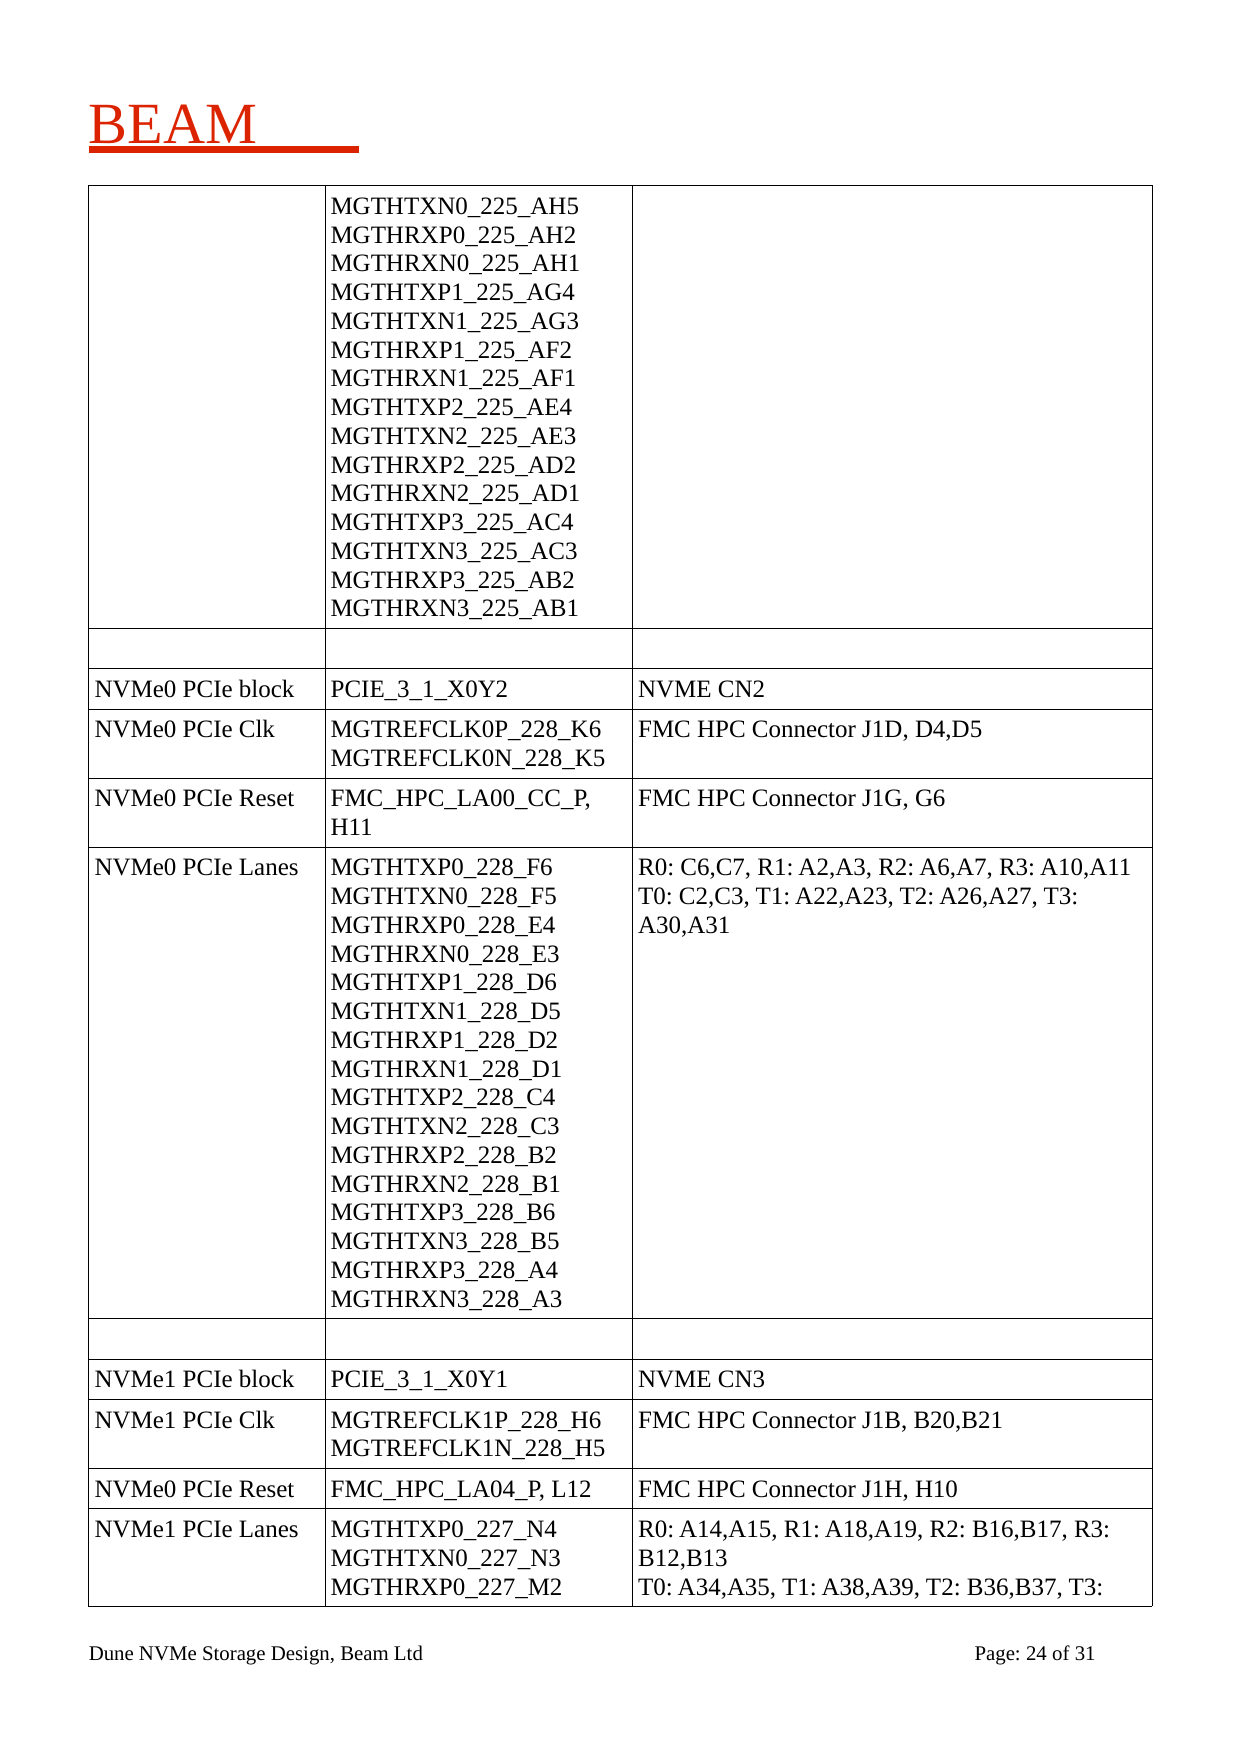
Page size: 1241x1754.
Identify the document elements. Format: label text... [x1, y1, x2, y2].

table_cell [633, 1319, 1152, 1358]
table_cell [633, 629, 1152, 668]
table_cell NVMe1 PCIe Clk [89, 1400, 325, 1468]
table_cell MGTREFCLK1P_228_H6 MGTREFCLK1N_228_H5 [326, 1400, 632, 1468]
table_cell FMC HPC Connector J1H, H10 [633, 1469, 1152, 1508]
table_cell FMC_HPC_LA00_CC_P, H11 [326, 779, 632, 847]
table_cell NVMe0 PCIe Reset [89, 779, 325, 847]
table_cell R0: A14,A15, R1: A18,A19, R2: B16,B17, R3: B12,B13 T0: A34,A35, T1: A38,A39, T2: B36,B37, T3: [633, 1509, 1152, 1606]
table_cell [326, 1319, 632, 1358]
table_cell FMC HPC Connector J1B, B20,B21 [633, 1400, 1152, 1468]
table_cell FMC_HPC_LA04_P, L12 [326, 1469, 632, 1508]
table_cell [326, 629, 632, 668]
table_cell NVMe0 PCIe Lanes [89, 848, 325, 1318]
table_cell NVMe0 PCIe Clk [89, 710, 325, 778]
table_cell [89, 629, 325, 668]
table_cell PCIE_3_1_X0Y1 [326, 1360, 632, 1399]
table_cell [89, 186, 325, 628]
table_cell MGTHTXN0_225_AH5 MGTHRXP0_225_AH2 MGTHRXN0_225_AH1 MGTHTXP1_225_AG4 MGTHTXN1_225_AG3 MGTHRXP1_225_AF2 MGTHRXN1_225_AF1 MGTHTXP2_225_AE4 MGTHTXN2_225_AE3 MGTHRXP2_225_AD2 MGTHRXN2_225_AD1 MGTHTXP3_225_AC4 MGTHTXN3_225_AC3 MGTHRXP3_225_AB2 MGTHRXN3_225_AB1 [326, 186, 632, 628]
table_cell FMC HPC Connector J1G, G6 [633, 779, 1152, 847]
table_cell NVME CN3 [633, 1360, 1152, 1399]
table_cell NVMe0 PCIe Reset [89, 1469, 325, 1508]
table_cell FMC HPC Connector J1D, D4,D5 [633, 710, 1152, 778]
table_cell NVME CN2 [633, 669, 1152, 708]
table_cell MGTHTXP0_227_N4 MGTHTXN0_227_N3 MGTHRXP0_227_M2 [326, 1509, 632, 1606]
table_cell [89, 1319, 325, 1358]
table_cell R0: C6,C7, R1: A2,A3, R2: A6,A7, R3: A10,A11 T0: C2,C3, T1: A22,A23, T2: A26,A27, T3: A30,A31 [633, 848, 1152, 1318]
table_cell [633, 186, 1152, 628]
table_cell NVMe0 PCIe block [89, 669, 325, 708]
table_cell MGTREFCLK0P_228_K6 MGTREFCLK0N_228_K5 [326, 710, 632, 778]
table_cell NVMe1 PCIe block [89, 1360, 325, 1399]
table_cell PCIE_3_1_X0Y2 [326, 669, 632, 708]
table_cell MGTHTXP0_228_F6 MGTHTXN0_228_F5 MGTHRXP0_228_E4 MGTHRXN0_228_E3 MGTHTXP1_228_D6 MGTHTXN1_228_D5 MGTHRXP1_228_D2 MGTHRXN1_228_D1 MGTHTXP2_228_C4 MGTHTXN2_228_C3 MGTHRXP2_228_B2 MGTHRXN2_228_B1 MGTHTXP3_228_B6 MGTHTXN3_228_B5 MGTHRXP3_228_A4 MGTHRXN3_228_A3 [326, 848, 632, 1318]
table_cell NVMe1 PCIe Lanes [89, 1509, 325, 1606]
